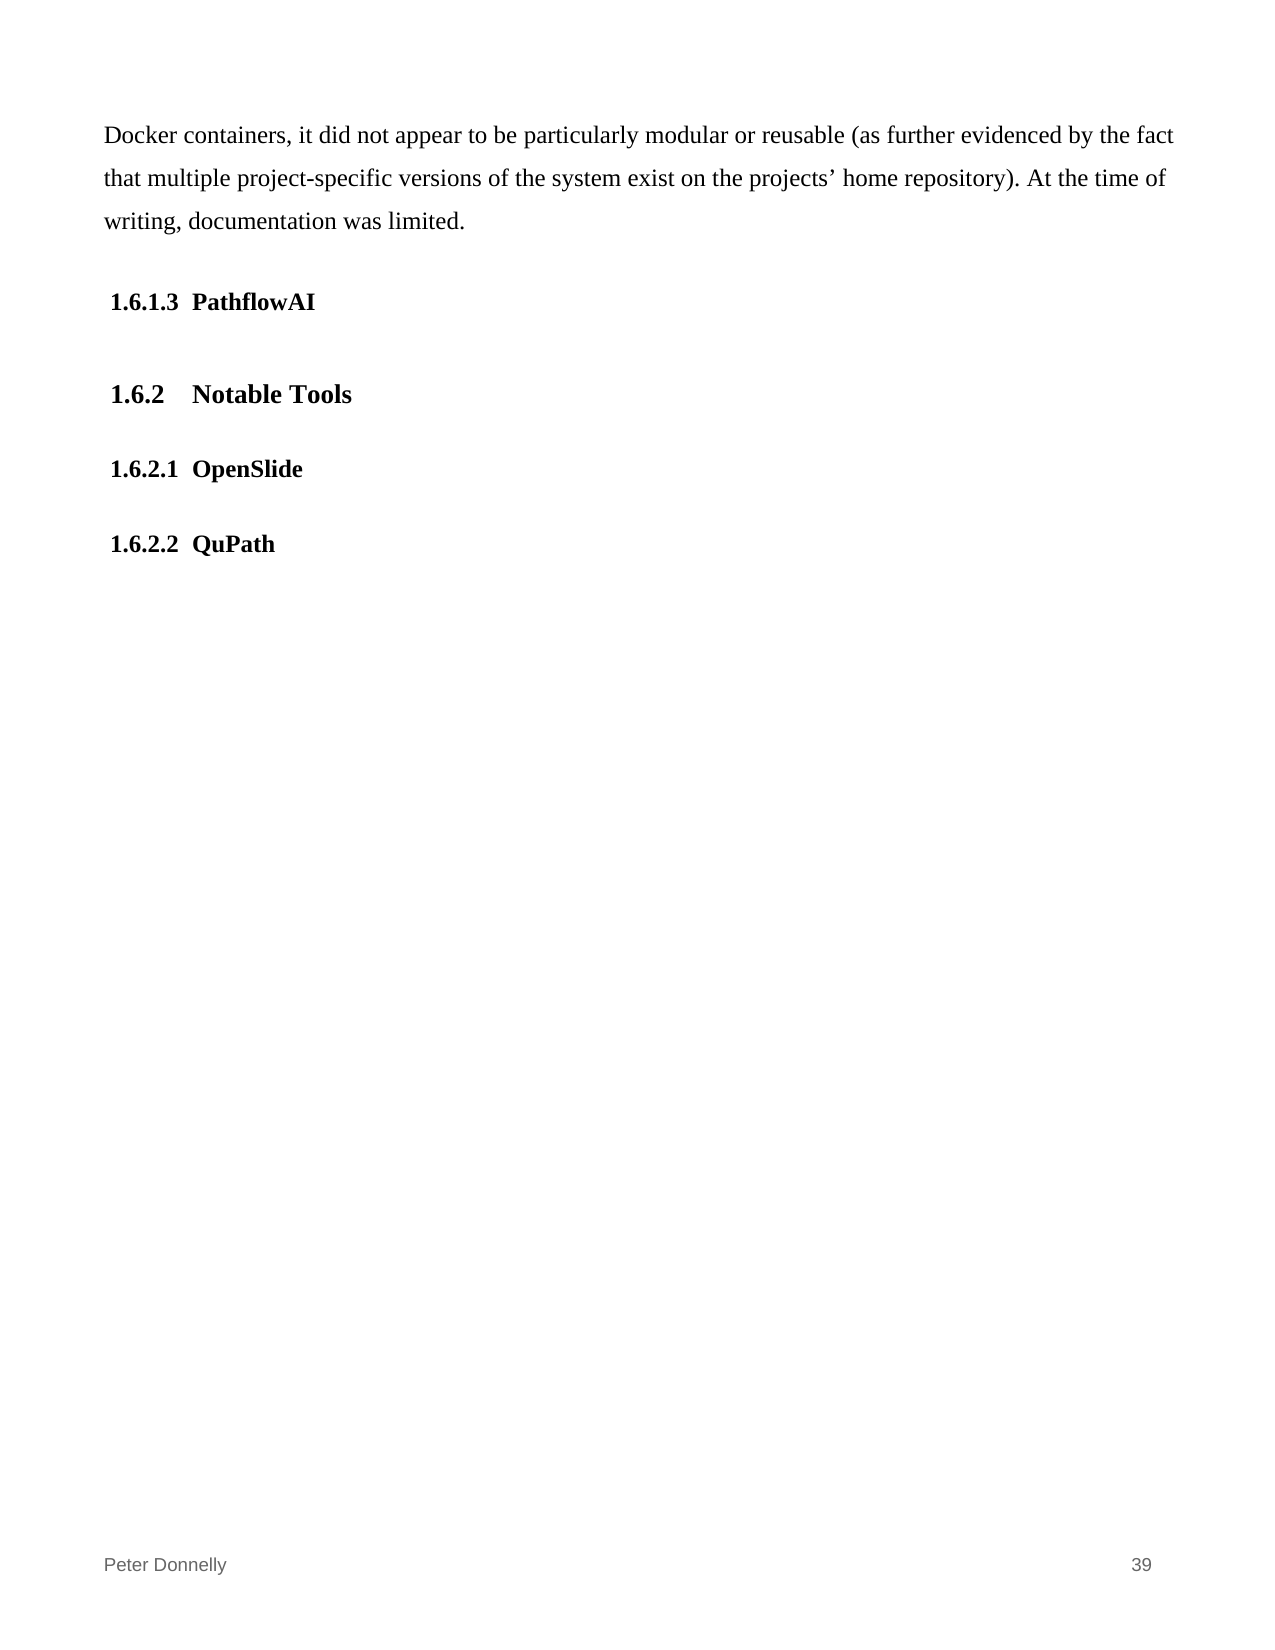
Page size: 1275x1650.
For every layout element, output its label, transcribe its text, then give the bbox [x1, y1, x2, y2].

text Docker containers, it did not appear to be particularly modular or reusable (as further evidenced by the fact that multiple project-specific versions of the system exist on the projects’ home repository). At the time of writing, documentation was limited. [103, 120, 1181, 235]
subtitle PathflowAI [103, 287, 1181, 316]
subtitle Notable Tools [103, 378, 1181, 409]
subtitle QuPath [103, 529, 1181, 558]
subtitle OpenSlide [103, 454, 1181, 482]
